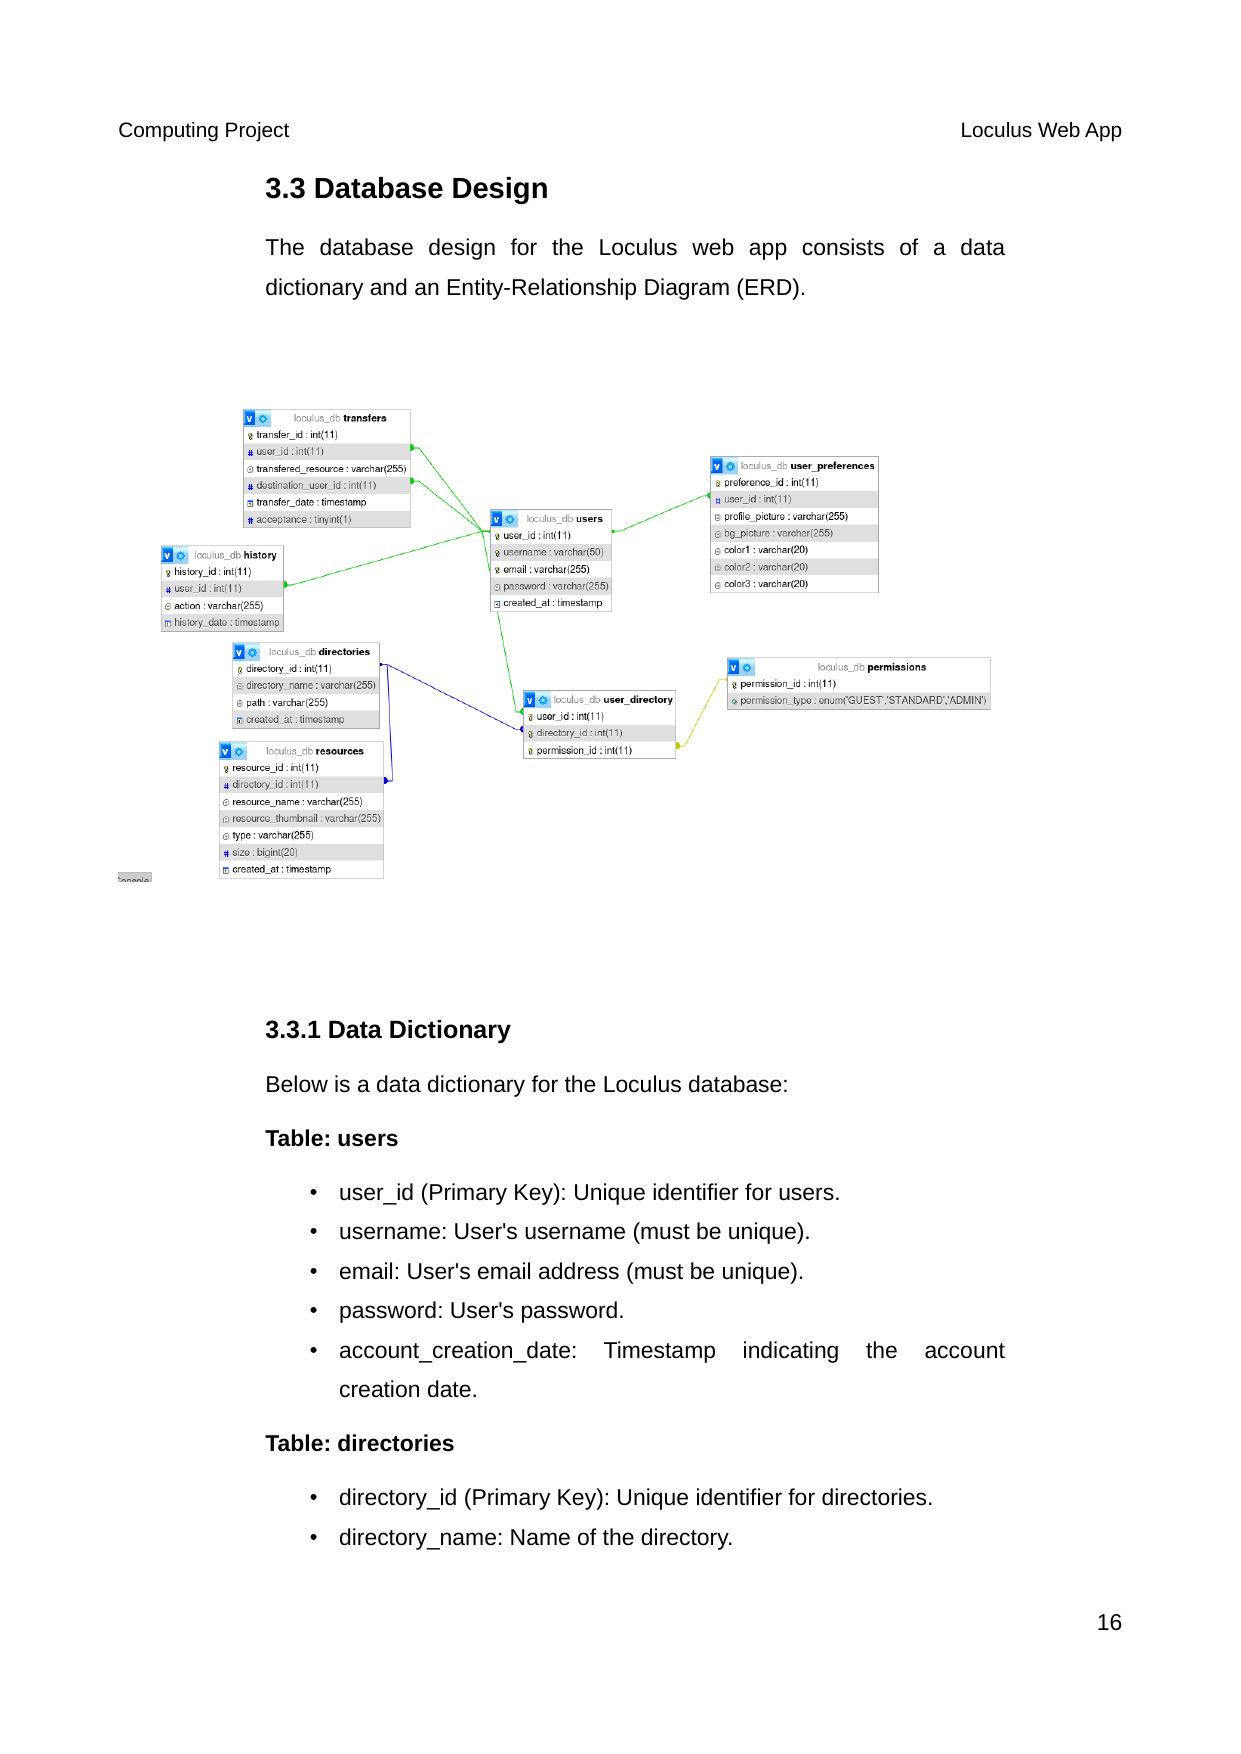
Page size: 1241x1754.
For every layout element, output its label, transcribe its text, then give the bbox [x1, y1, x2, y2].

subtitle 3.3.1 Data Dictionary [265, 1015, 1005, 1044]
list directory_name: Name of the directory. [309, 1524, 1005, 1550]
list username: User's username (must be unique). [309, 1218, 1005, 1244]
list directory_id (Primary Key): Unique identifier for directories. [309, 1484, 1005, 1511]
list user_id (Primary Key): Unique identifier for users. [309, 1179, 1005, 1205]
text Table: directories [265, 1430, 1005, 1457]
text The database design for the Loculus web app consists of a data dictionary and an Entity-Relationship Diagram (ERD). [265, 234, 1005, 300]
subtitle 3.3 Database Design [265, 172, 1005, 205]
text Below is a data dictionary for the Loculus database: [265, 1071, 1005, 1097]
text Table: users [265, 1125, 1005, 1151]
picture [118, 382, 1123, 882]
list password: User's password. [309, 1297, 1005, 1323]
list account_creation_date: Timestamp indicating the account creation date. [309, 1337, 1005, 1402]
list email: User's email address (must be unique). [309, 1258, 1005, 1284]
